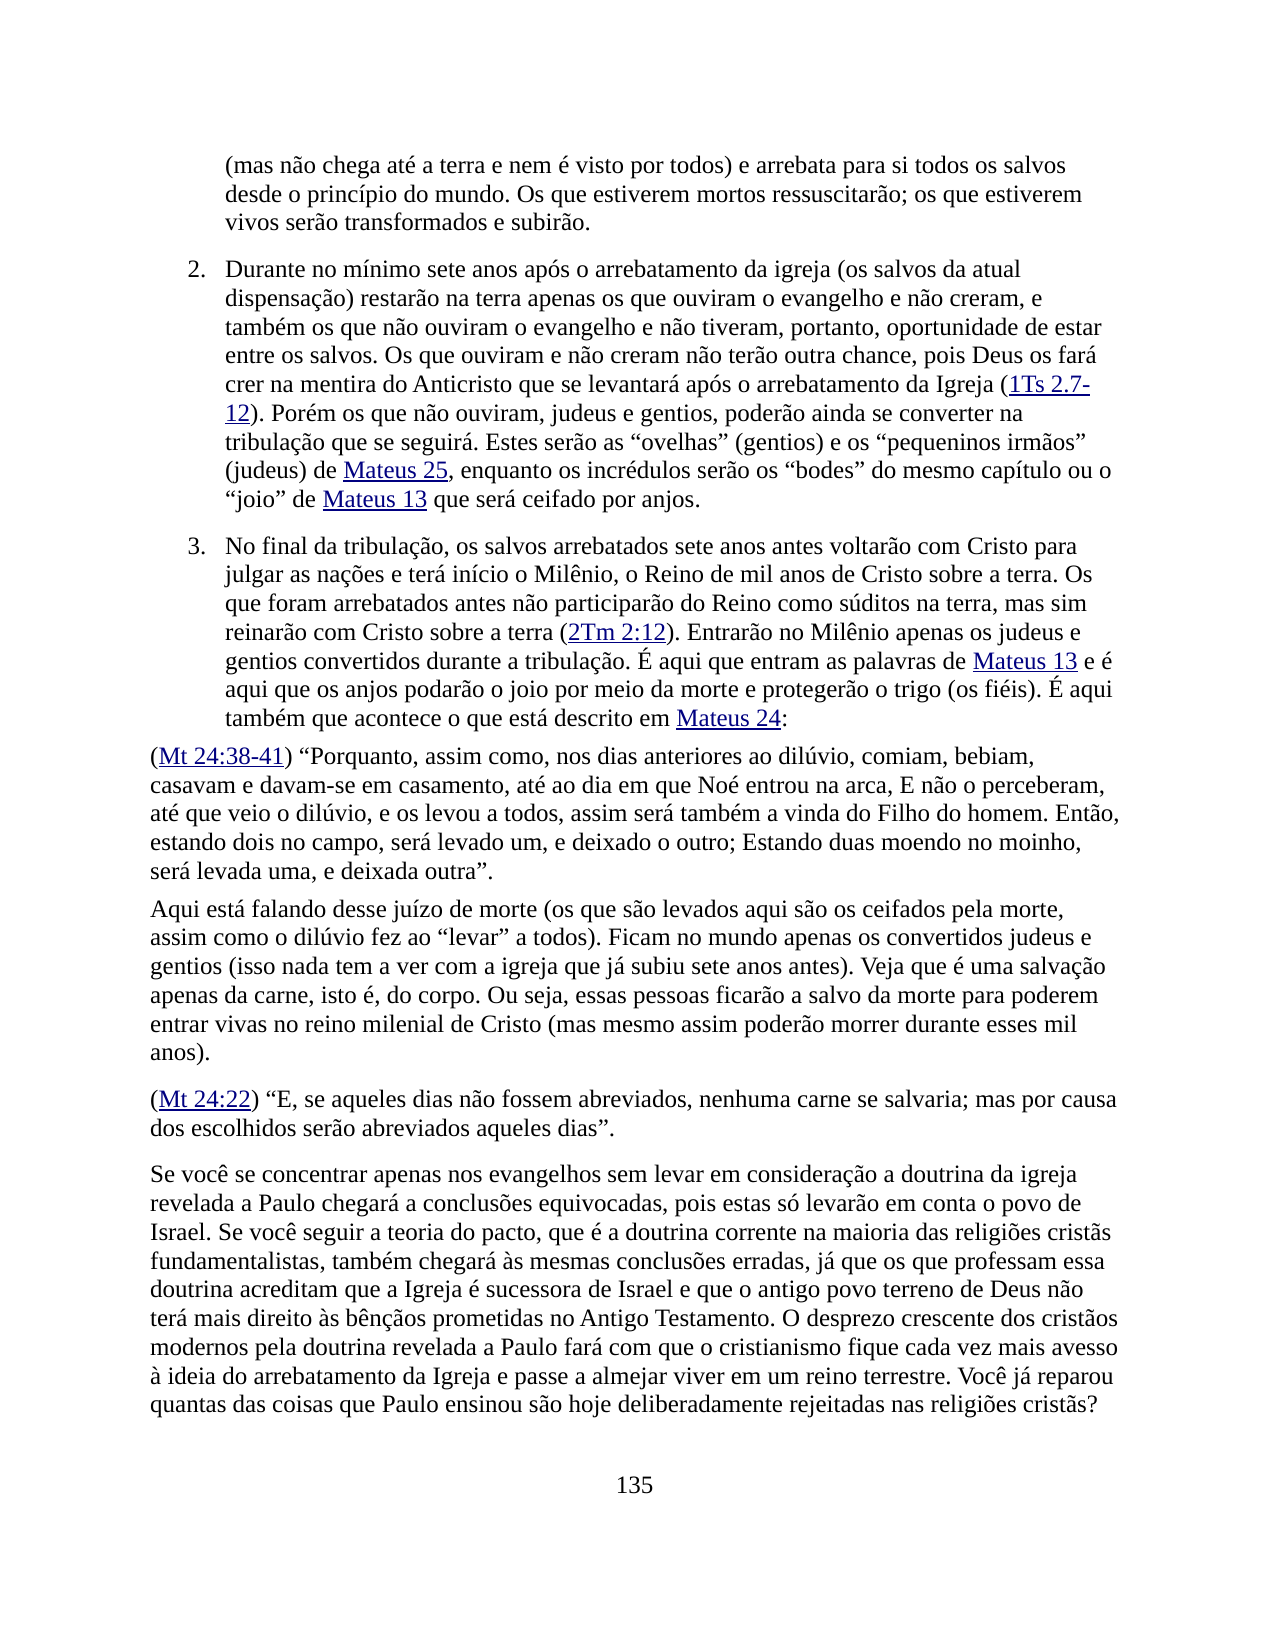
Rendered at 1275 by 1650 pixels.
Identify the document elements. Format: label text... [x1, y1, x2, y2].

text Se você se concentrar apenas nos evangelhos sem levar em consideração a doutrina da igreja revelada a Paulo chegará a conclusões equivocadas, pois estas só levarão em conta o povo de Israel. Se você seguir a teoria do pacto, que é a doutrina corrente na maioria das religiões cristãs fundamentalistas, também chegará às mesmas conclusões erradas, já que os que professam essa doutrina acreditam que a Igreja é sucessora de Israel e que o antigo povo terreno de Deus não terá mais direito às bênçãos prometidas no Antigo Testamento. O desprezo crescente dos cristãos modernos pela doutrina revelada a Paulo fará com que o cristianismo fique cada vez mais avesso à ideia do arrebatamento da Igreja e passe a almejar viver em um reino terrestre. Você já reparou quantas das coisas que Paulo ensinou são hoje deliberadamente rejeitadas nas religiões cristãs? [150, 1159, 1125, 1418]
text (Mt 24:22) “E, se aqueles dias não fossem abreviados, nenhuma carne se salvaria; mas por causa dos escolhidos serão abreviados aqueles dias”. [150, 1084, 1125, 1142]
text Aqui está falando desse juízo de morte (os que são levados aqui são os ceifados pela morte, assim como o dilúvio fez ao “levar” a todos). Ficam no mundo apenas os convertidos judeus e gentios (isso nada tem a ver com a igreja que já subiu sete anos antes). Veja que é uma salvação apenas da carne, isto é, do corpo. Ou seja, essas pessoas ficarão a salvo da morte para poderem entrar vivas no reino milenial de Cristo (mas mesmo assim poderão morrer durante esses mil anos). [150, 894, 1125, 1066]
list Durante no mínimo sete anos após o arrebatamento da igreja (os salvos da atual dispensação) restarão na terra apenas os que ouviram o evangelho e não creram, e também os que não ouviram o evangelho e não tiveram, portanto, oportunidade de estar entre os salvos. Os que ouviram e não creram não terão outra chance, pois Deus os fará crer na mentira do Anticristo que se levantará após o arrebatamento da Igreja (1Ts 2.7-12). Porém os que não ouviram, judeus e gentios, poderão ainda se converter na tribulação que se seguirá. Estes serão as “ovelhas” (gentios) e os “pequeninos irmãos” (judeus) de Mateus 25, enquanto os incrédulos serão os “bodes” do mesmo capítulo ou o “joio” de Mateus 13 que será ceifado por anjos. [187, 254, 1125, 513]
text (Mt 24:38-41) “Porquanto, assim como, nos dias anteriores ao dilúvio, comiam, bebiam, casavam e davam-se em casamento, até ao dia em que Noé entrou na arca, E não o perceberam, até que veio o dilúvio, e os levou a todos, assim será também a vinda do Filho do homem. Então, estando dois no campo, será levado um, e deixado o outro; Estando duas moendo no moinho, será levada uma, e deixada outra”. [150, 741, 1125, 885]
list No final da tribulação, os salvos arrebatados sete anos antes voltarão com Cristo para julgar as nações e terá início o Milênio, o Reino de mil anos de Cristo sobre a terra. Os que foram arrebatados antes não participarão do Reino como súditos na terra, mas sim reinarão com Cristo sobre a terra (2Tm 2:12). Entrarão no Milênio apenas os judeus e gentios convertidos durante a tribulação. É aqui que entram as palavras de Mateus 13 e é aqui que os anjos podarão o joio por meio da morte e protegerão o trigo (os fiéis). É aqui também que acontece o que está descrito em Mateus 24: [187, 531, 1125, 732]
list (mas não chega até a terra e nem é visto por todos) e arrebata para si todos os salvos desde o princípio do mundo. Os que estiverem mortos ressuscitarão; os que estiverem vivos serão transformados e subirão. [187, 150, 1125, 236]
